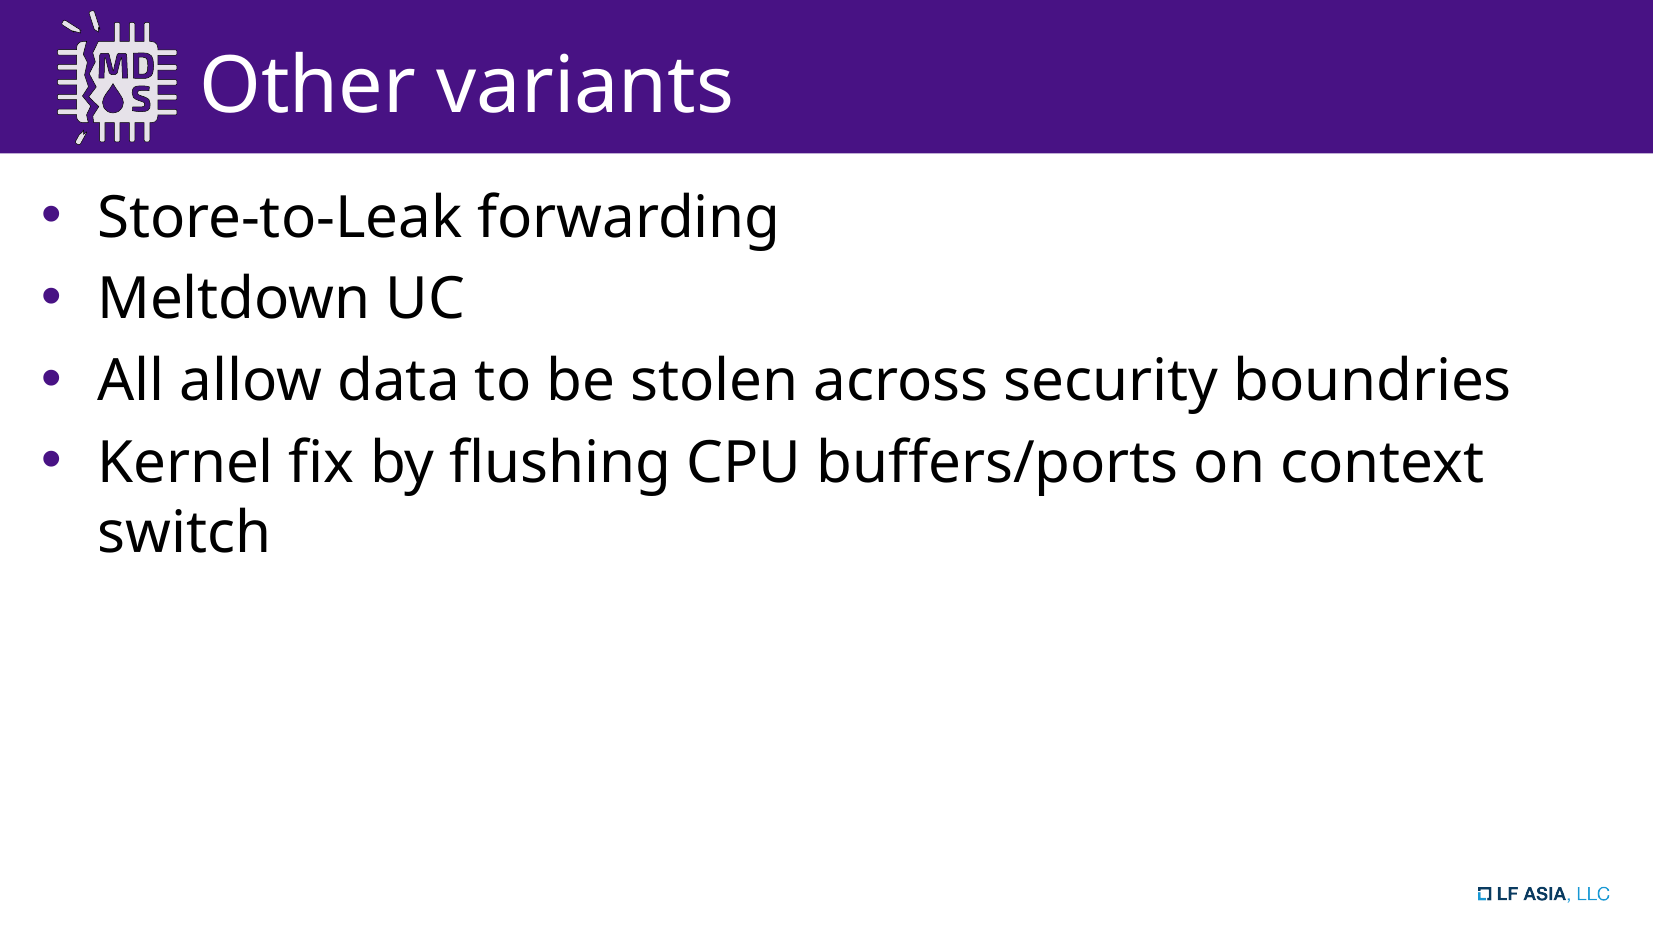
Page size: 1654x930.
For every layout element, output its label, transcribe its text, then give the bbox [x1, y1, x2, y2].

title Other variants [203, 8, 1551, 154]
picture [1520, 885, 1563, 904]
list Store-to-Leak forwarding Meltdown UC All allow data to be stolen across security boundries Kernel fix by flushing CPU buffers/ports on context switch [25, 171, 1651, 786]
picture [32, 2, 203, 162]
